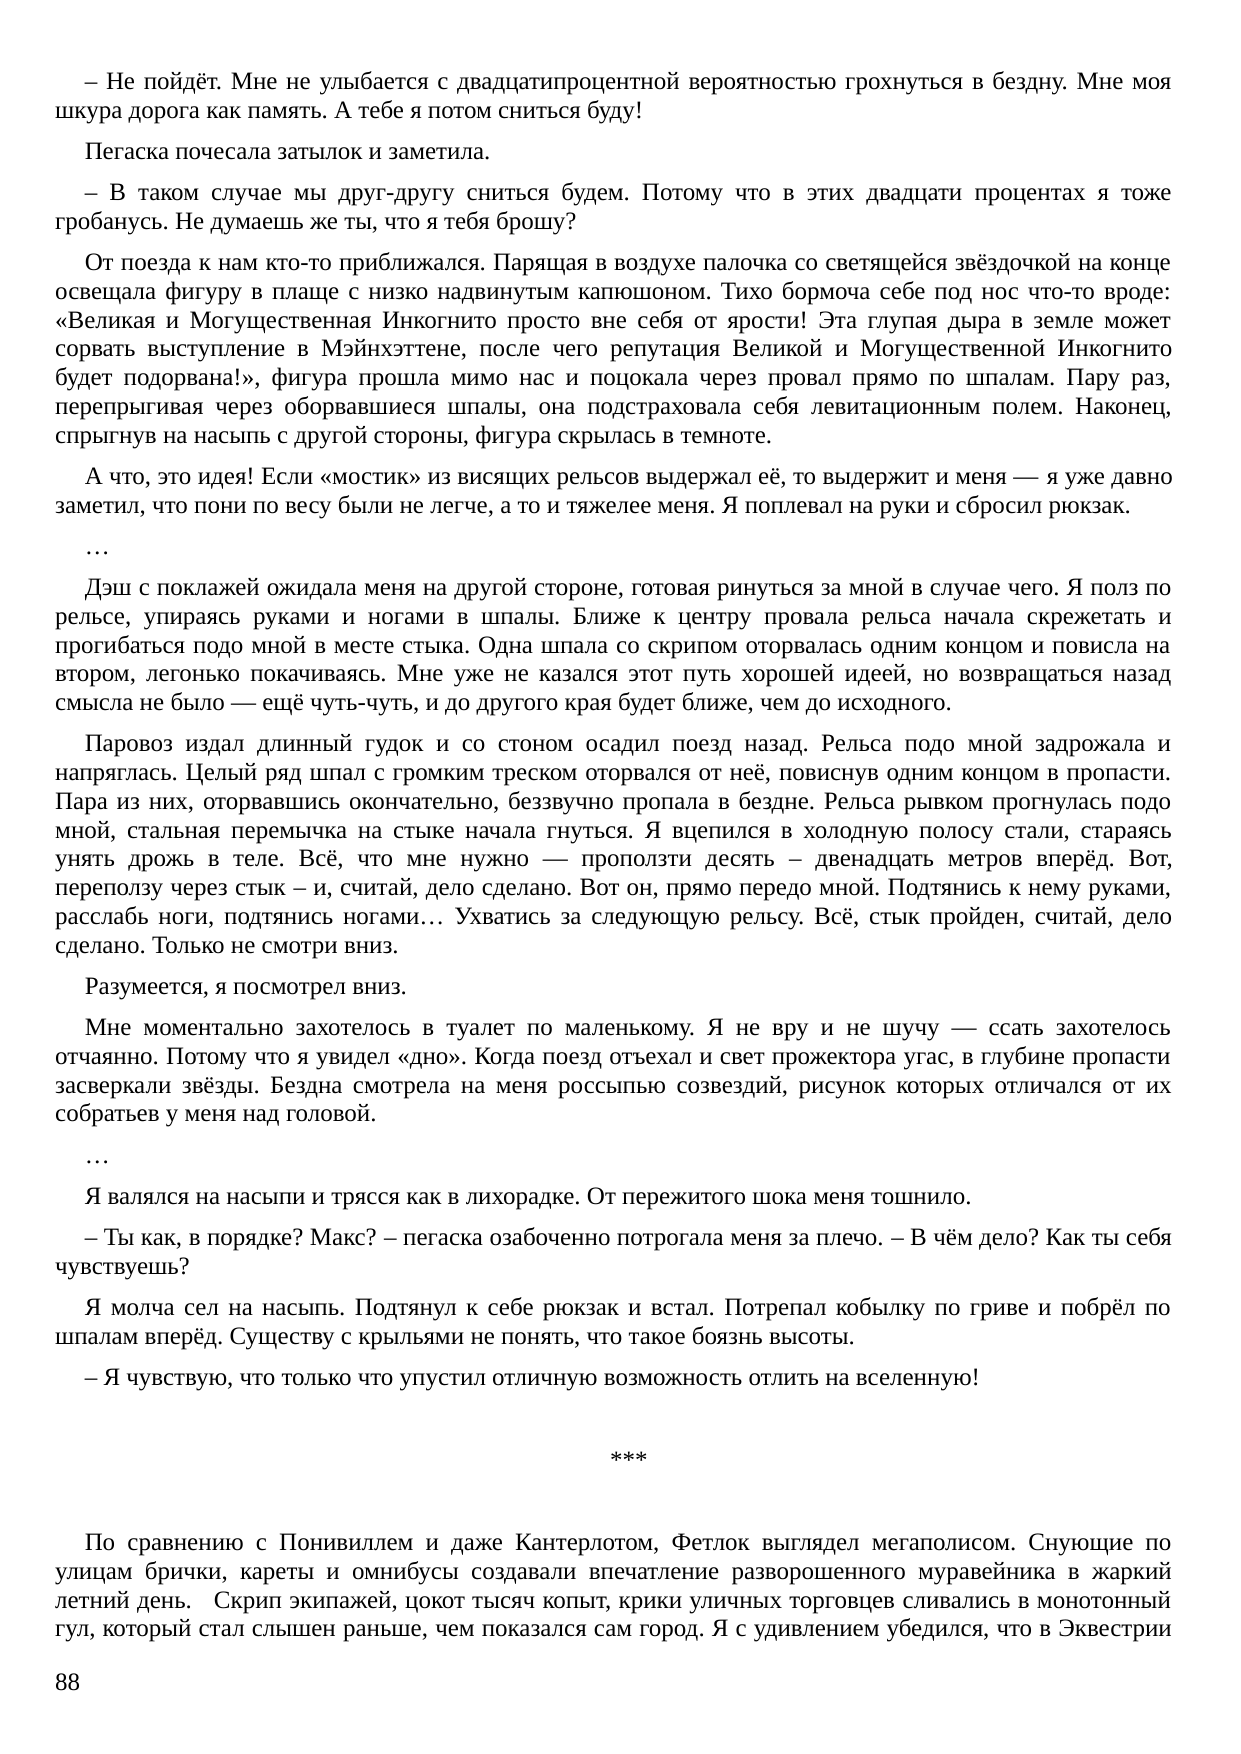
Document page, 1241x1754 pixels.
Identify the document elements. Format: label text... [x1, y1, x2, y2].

text По сравнению с Понивиллем и даже Кантерлотом, Фетлок выглядел мегаполисом. Снующие по улицам брички, кареты и омнибусы создавали впечатление разворошенного муравейника в жаркий летний день. Скрип экипажей, цокот тысяч копыт, крики уличных торговцев сливались в монотонный гул, который стал слышен раньше, чем показался сам город. Я с удивлением убедился, что в Эквестрии [55, 1527, 1173, 1642]
text А что, это идея! Если «мостик» из висящих рельсов выдержал её, то выдержит и меня — я уже давно заметил, что пони по весу были не легче, а то и тяжелее меня. Я поплевал на руки и сбросил рюкзак. [55, 461, 1173, 518]
text *** [55, 1445, 1173, 1473]
text – Я чувствую, что только что упустил отличную возможность отлить на вселенную! [55, 1362, 1173, 1391]
text Я молча сел на насыпь. Подтянул к себе рюкзак и встал. Потрепал кобылку по гриве и побрёл по шпалам вперёд. Существу с крыльями не понять, что такое боязнь высоты. [55, 1292, 1173, 1350]
text Паровоз издал длинный гудок и со стоном осадил поезд назад. Рельса подо мной задрожала и напряглась. Целый ряд шпал с громким треском оторвался от неё, повиснув одним концом в пропасти. Пара из них, оторвавшись окончательно, беззвучно пропала в бездне. Рельса рывком прогнулась подо мной, стальная перемычка на стыке начала гнуться. Я вцепился в холодную полосу стали, стараясь унять дрожь в теле. Всё, что мне нужно — проползти десять – двенадцать метров вперёд. Вот, переползу через стык – и, считай, дело сделано. Вот он, прямо передо мной. Подтянись к нему руками, расслабь ноги, подтянись ногами… Ухватись за следующую рельсу. Всё, стык пройден, считай, дело сделано. Только не смотри вниз. [55, 728, 1173, 958]
text Разумеется, я посмотрел вниз. [55, 971, 1173, 1000]
text … [55, 1140, 1173, 1168]
text Дэш с поклажей ожидала меня на другой стороне, готовая ринуться за мной в случае чего. Я полз по рельсе, упираясь руками и ногами в шпалы. Ближе к центру провала рельса начала скрежетать и прогибаться подо мной в месте стыка. Одна шпала со скрипом оторвалась одним концом и повисла на втором, легонько покачиваясь. Мне уже не казался этот путь хорошей идеей, но возвращаться назад смысла не было — ещё чуть-чуть, и до другого края будет ближе, чем до исходного. [55, 572, 1173, 716]
text – В таком случае мы друг-другу сниться будем. Потому что в этих двадцати процентах я тоже гробанусь. Не думаешь же ты, что я тебя брошу? [55, 177, 1173, 235]
text Я валялся на насыпи и трясся как в лихорадке. От пережитого шока меня тошнило. [55, 1181, 1173, 1210]
text – Ты как, в порядке? Макс? – пегаска озабоченно потрогала меня за плечо. – В чём дело? Как ты себя чувствуешь? [55, 1222, 1173, 1280]
text Пегаска почесала затылок и заметила. [55, 136, 1173, 165]
text … [55, 531, 1173, 560]
text – Не пойдёт. Мне не улыбается с двадцатипроцентной вероятностью грохнуться в бездну. Мне моя шкура дорога как память. А тебе я потом сниться буду! [55, 66, 1173, 123]
text От поезда к нам кто-то приближался. Парящая в воздухе палочка со светящейся звёздочкой на конце освещала фигуру в плаще с низко надвинутым капюшоном. Тихо бормоча себе под нос что-то вроде: «Великая и Могущественная Инкогнито просто вне себя от ярости! Эта глупая дыра в земле может сорвать выступление в Мэйнхэттене, после чего репутация Великой и Могущественной Инкогнито будет подорвана!», фигура прошла мимо нас и поцокала через провал прямо по шпалам. Пару раз, перепрыгивая через оборвавшиеся шпалы, она подстраховала себя левитационным полем. Наконец, спрыгнув на насыпь с другой стороны, фигура скрылась в темноте. [55, 247, 1173, 448]
text Мне моментально захотелось в туалет по маленькому. Я не вру и не шучу — ссать захотелось отчаянно. Потому что я увидел «дно». Когда поезд отъехал и свет прожектора угас, в глубине пропасти засверкали звёзды. Бездна смотрела на меня россыпью созвездий, рисунок которых отличался от их собратьев у меня над головой. [55, 1012, 1173, 1127]
